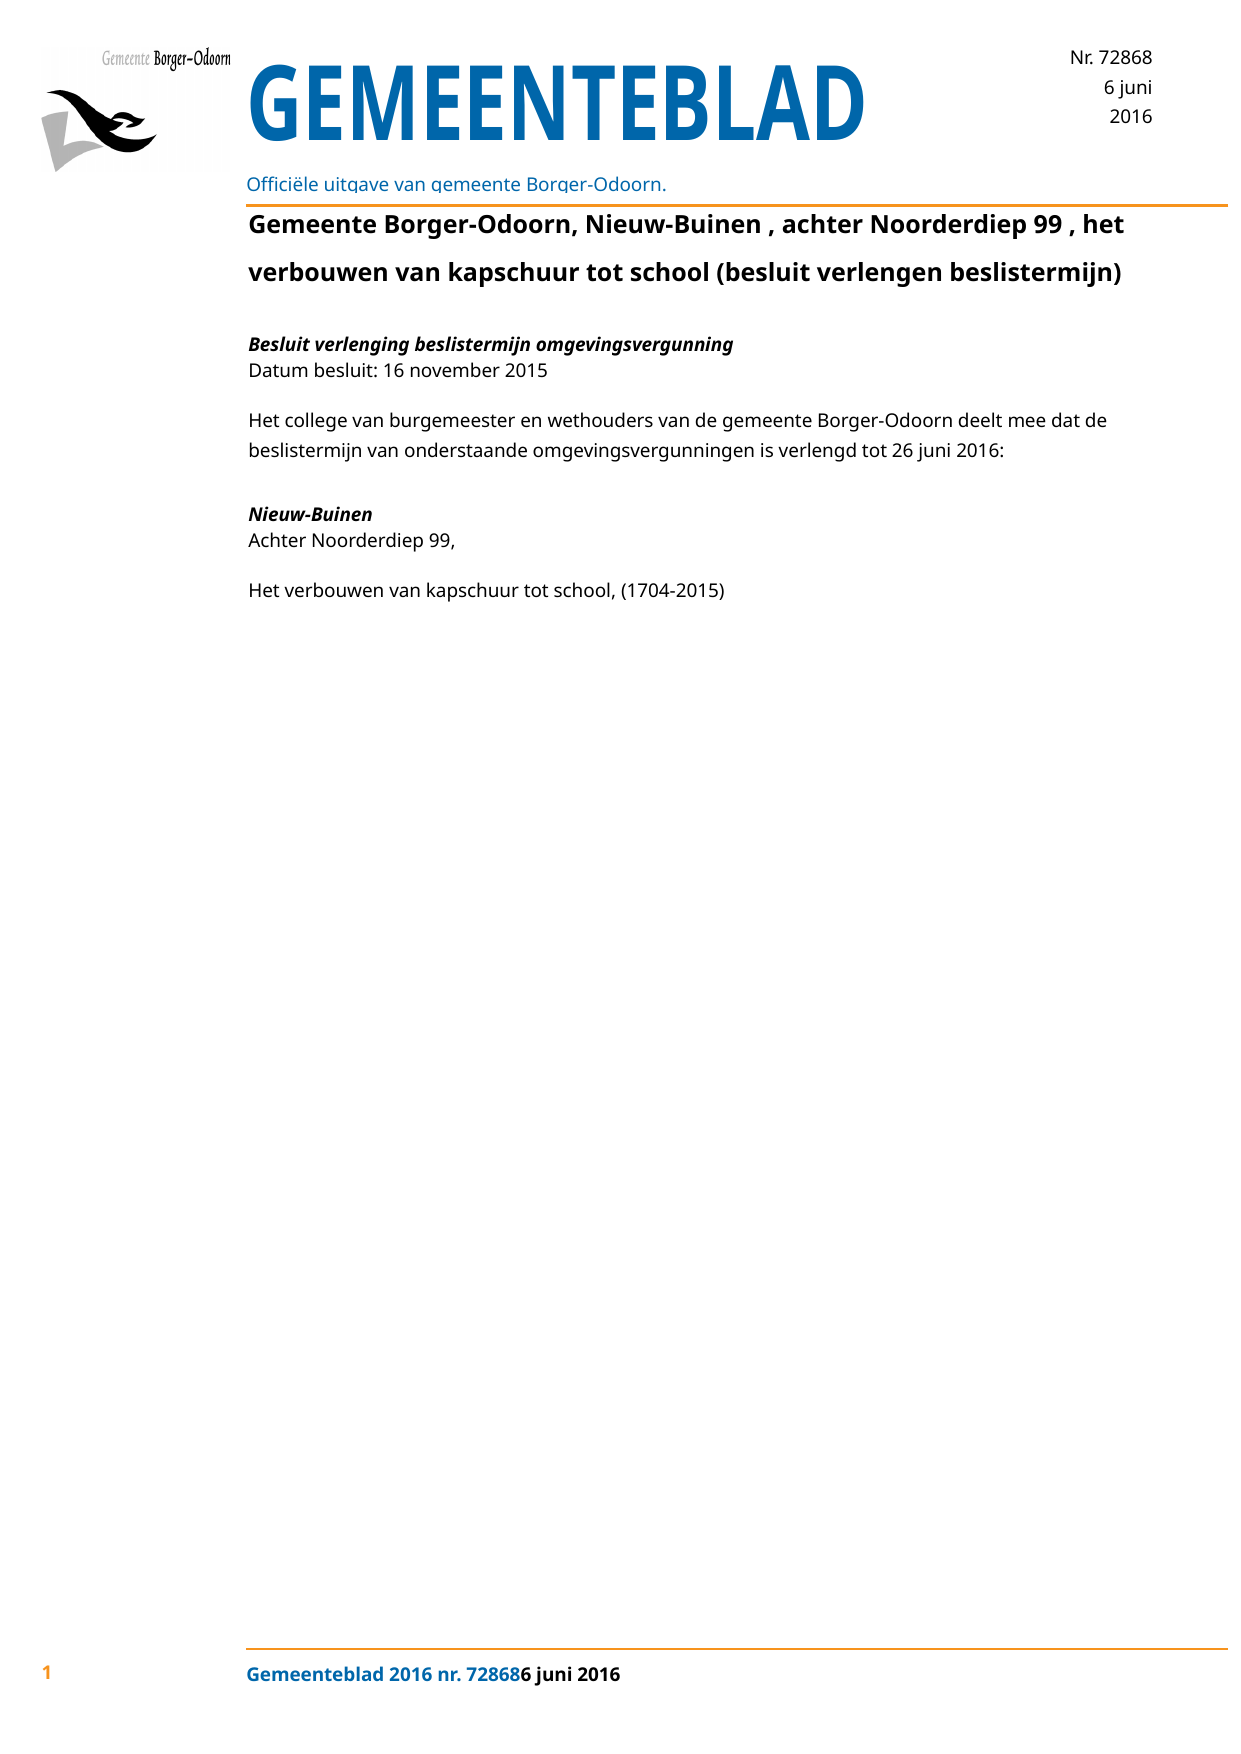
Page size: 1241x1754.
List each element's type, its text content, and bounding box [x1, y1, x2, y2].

text Datum besluit: 16 november 2015 [248, 357, 1152, 383]
text Besluit verlenging beslistermijn omgevingsvergunning [248, 331, 1152, 357]
text Het verbouwen van kapschuur tot school, (1704-2015) [248, 577, 1152, 603]
text Gemeente Borger-Odoorn, Nieuw-Buinen , achter Noorderdiep 99 , het verbouwen van kapschuur tot school (besluit verlengen beslistermijn) [248, 207, 1152, 288]
text Nieuw-Buinen [248, 501, 1152, 527]
text Het college van burgemeester en wethouders van de gemeente Borger-Odoorn deelt mee dat de beslistermijn van onderstaande omgevingsvergunningen is verlengd tot 26 juni 2016: [248, 408, 1152, 463]
text Achter Noorderdiep 99, [248, 527, 1152, 553]
picture [41, 47, 231, 172]
